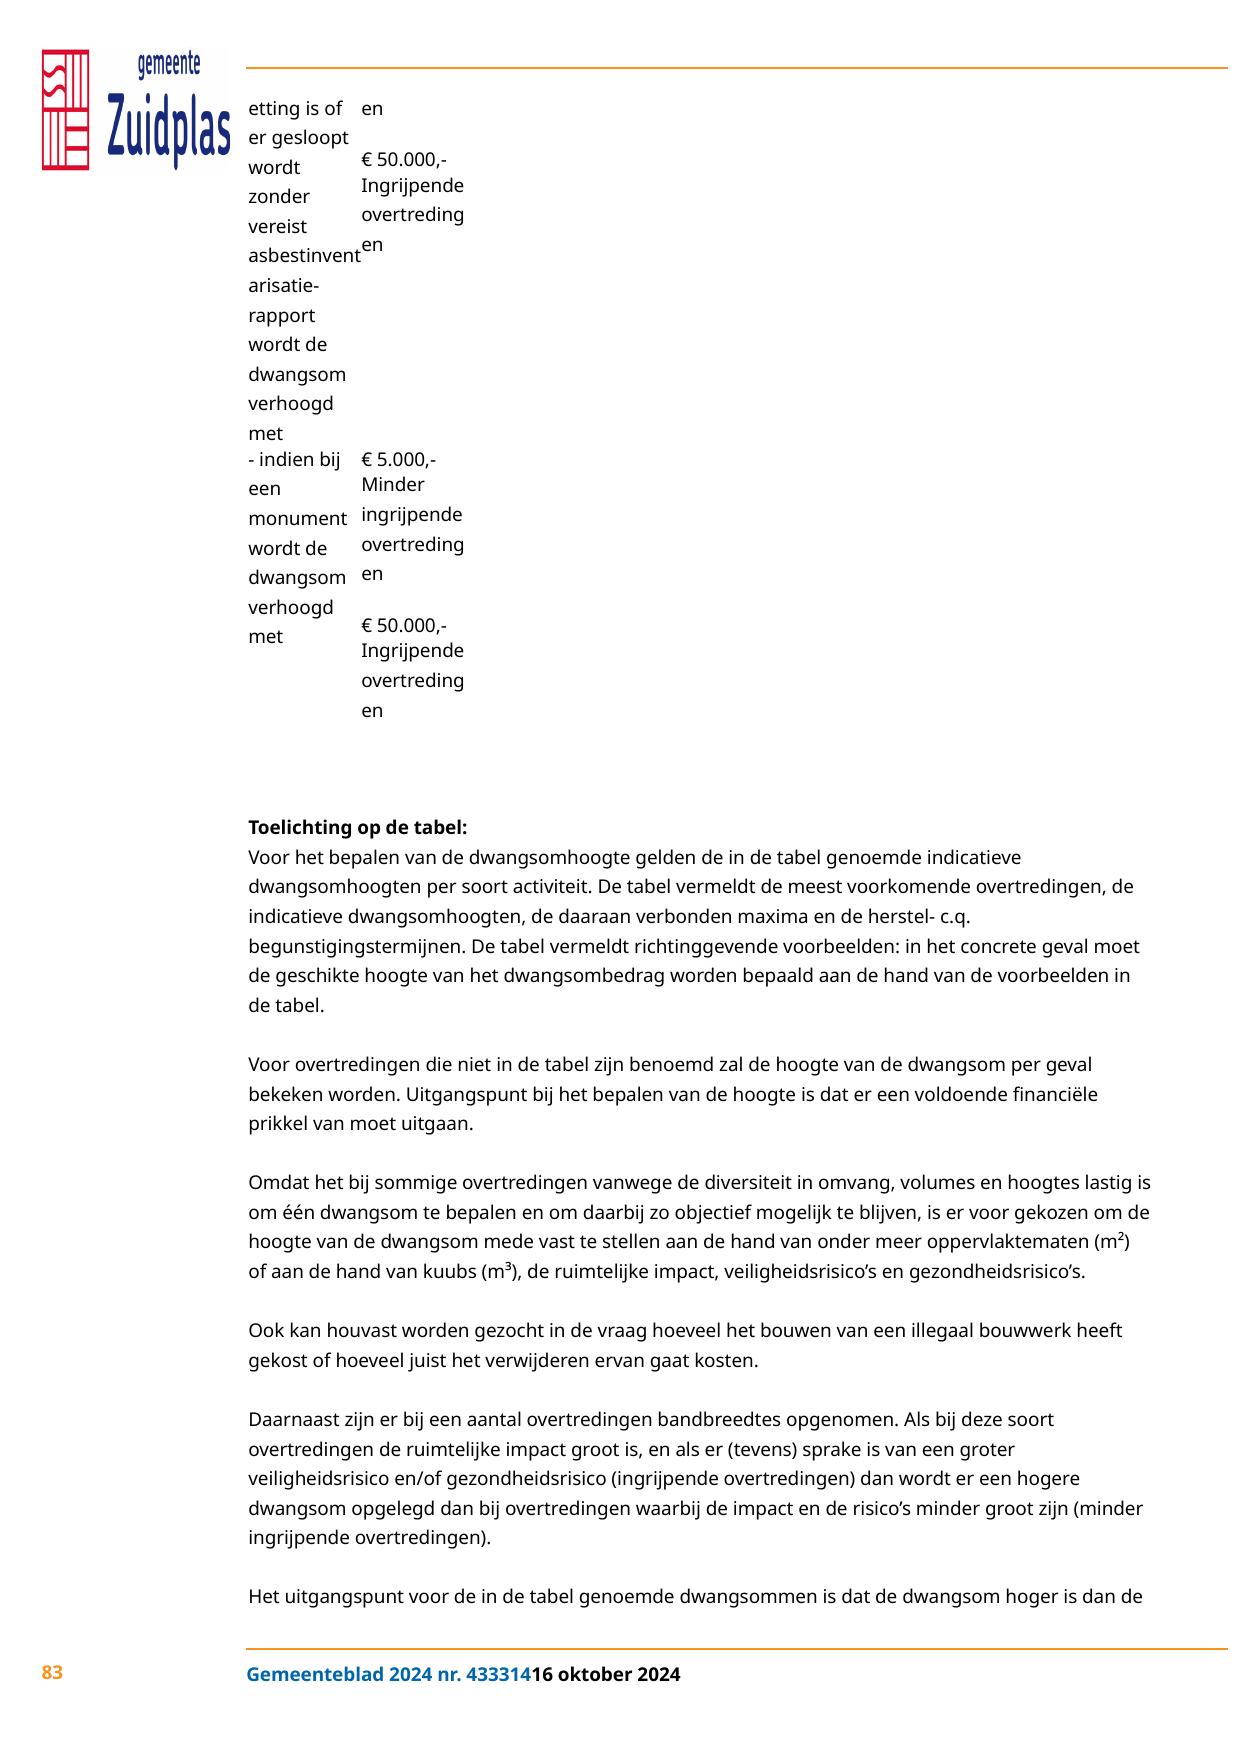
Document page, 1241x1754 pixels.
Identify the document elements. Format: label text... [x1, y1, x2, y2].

text Voor overtredingen die niet in de tabel zijn benoemd zal de hoogte van de dwangsom per geval bekeken worden. Uitgangspunt bij het bepalen van de hoogte is dat er een voldoende financiële prikkel van moet uitgaan. [248, 1051, 1152, 1136]
table_cell Ingrijpende overtredingen [361, 638, 474, 722]
table_cell Ingrijpende overtredingen [361, 172, 474, 446]
picture [41, 47, 231, 172]
table_cell Minder ingrijpende overtredingen [361, 472, 474, 586]
table_cell [587, 95, 813, 446]
table_cell [813, 95, 1038, 446]
text Omdat het bij sommige overtredingen vanwege de diversiteit in omvang, volumes en hoogtes lastig is om één dwangsom te bepalen en om daarbij zo objectief mogelijk te blijven, is er voor gekozen om de hoogte van de dwangsom mede vast te stellen aan de hand van onder meer oppervlaktematen (m²) of aan de hand van kuubs (m³), de ruimtelijke impact, veiligheidsrisico’s en gezondheidsrisico’s. [248, 1169, 1152, 1284]
text Ook kan houvast worden gezocht in de vraag hoeveel het bouwen van een illegaal bouwwerk heeft gekost of hoeveel juist het verwijderen ervan gaat kosten. [248, 1317, 1152, 1373]
table_cell en [361, 95, 474, 121]
table_cell € 5.000,- [361, 446, 474, 472]
table_cell [474, 446, 587, 722]
table_cell etting is of er gesloopt wordt zonder vereist asbestinventarisatie-rapport wordt de dwangsom verhoogd met [248, 95, 361, 446]
table_cell [813, 446, 1038, 722]
text Voor het bepalen van de dwangsomhoogte gelden de in de tabel genoemde indicatieve dwangsomhoogten per soort activiteit. De tabel vermeldt de meest voorkomende overtredingen, de indicatieve dwangsomhoogten, de daaraan verbonden maxima en de herstel- c.q. begunstigingstermijnen. De tabel vermeldt richtinggevende voorbeelden: in het concrete geval moet de geschikte hoogte van het dwangsombedrag worden bepaald aan de hand van de voorbeelden in de tabel. [248, 844, 1152, 1018]
table_cell [474, 95, 587, 446]
text Daarnaast zijn er bij een aantal overtredingen bandbreedtes opgenomen. Als bij deze soort overtredingen de ruimtelijke impact groot is, en als er (tevens) sprake is van een groter veiligheidsrisico en/of gezondheidsrisico (ingrijpende overtredingen) dan wordt er een hogere dwangsom opgelegd dan bij overtredingen waarbij de impact en de risico’s minder groot zijn (minder ingrijpende overtredingen). [248, 1406, 1152, 1550]
table_cell [361, 586, 474, 612]
text Het uitgangspunt voor de in de tabel genoemde dwangsommen is dat de dwangsom hoger is dan de [248, 1584, 1152, 1609]
text Toelichting op de tabel: [248, 814, 1152, 840]
table_cell - indien bij een monument wordt de dwangsom verhoogd met [248, 446, 361, 722]
table_cell [361, 121, 474, 146]
table_cell € 50.000,- [361, 146, 474, 172]
table_cell € 50.000,- [361, 612, 474, 638]
table_cell [587, 446, 813, 722]
